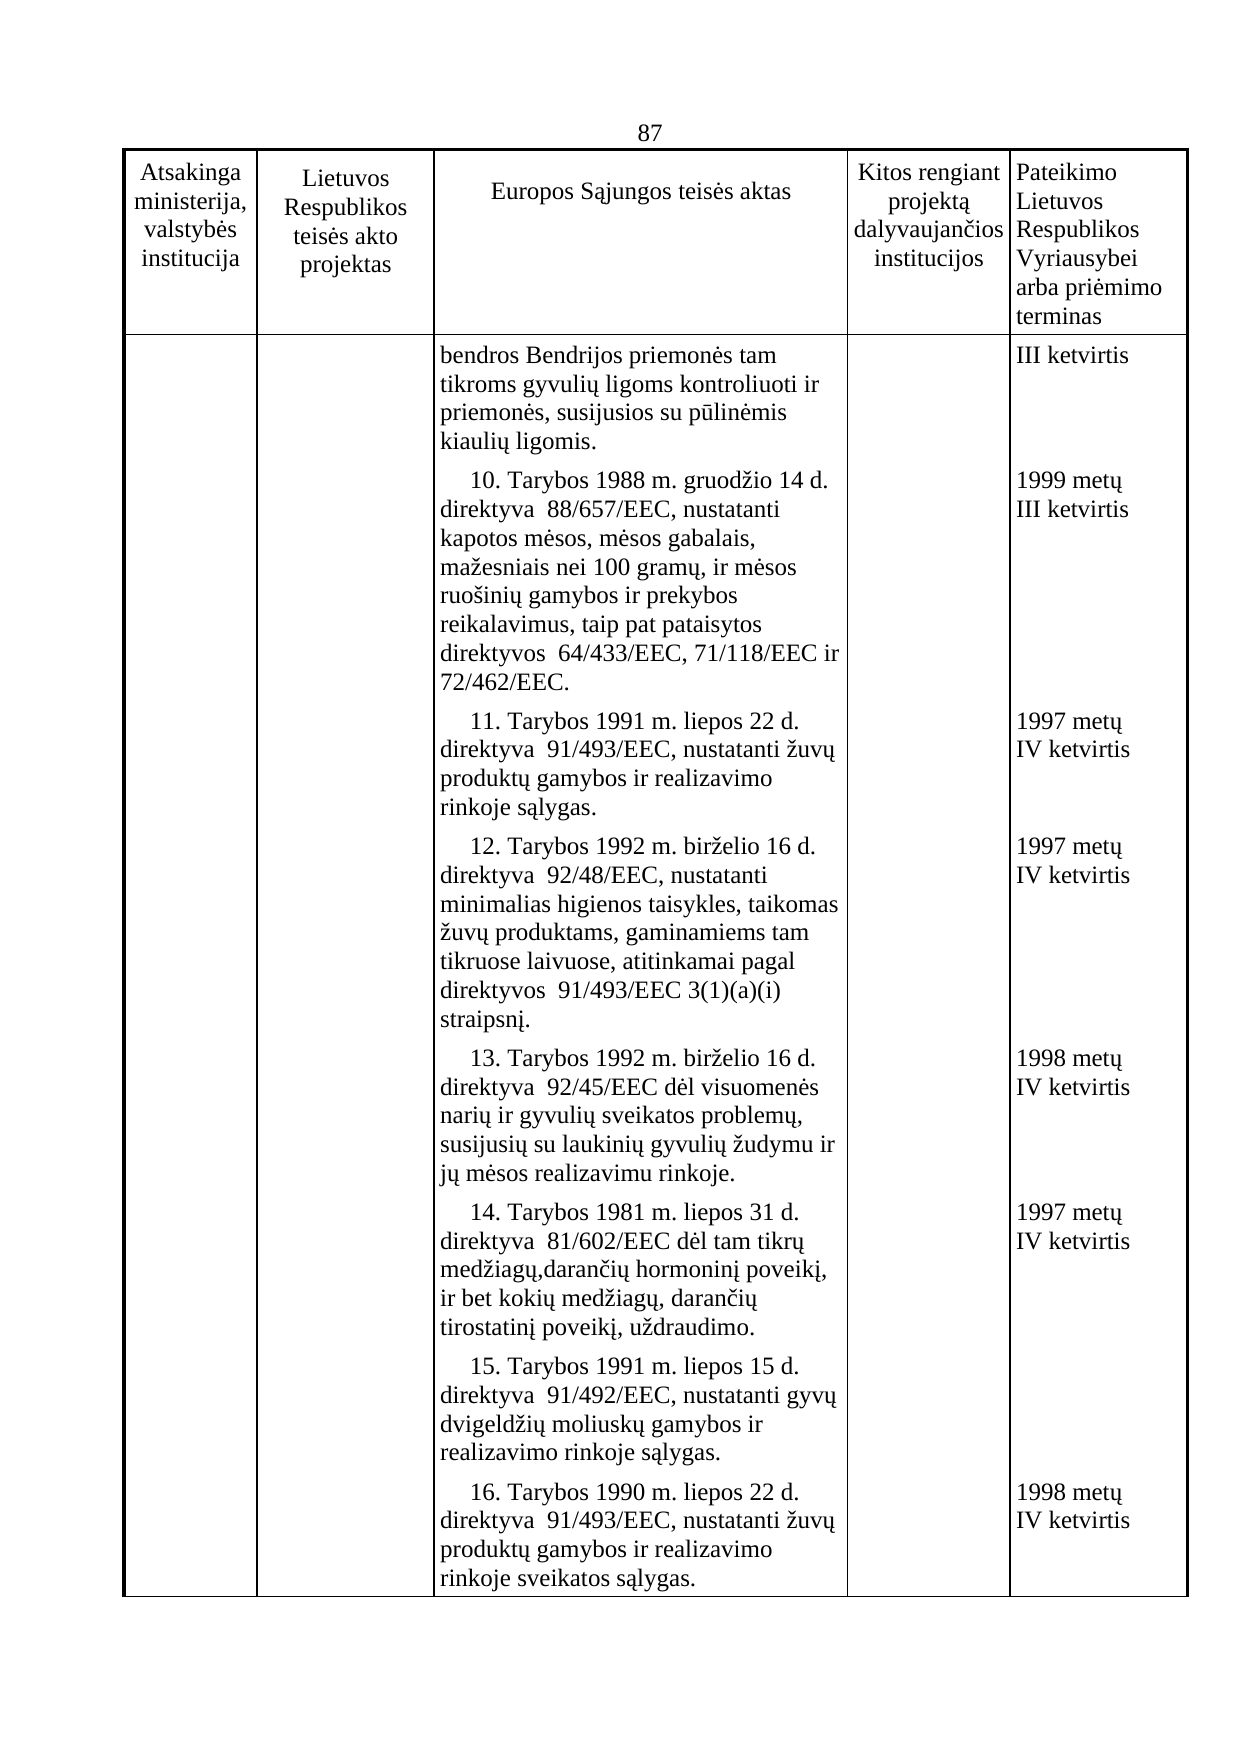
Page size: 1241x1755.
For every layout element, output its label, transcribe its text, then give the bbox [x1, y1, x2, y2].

table_cell 1998 metų IV ketvirtis [1011, 1037, 1186, 1191]
table_cell 11. Tarybos 1991 m. liepos 22 d. direktyva 91/493/EEC, nustatanti žuvų produktų gamybos ir realizavimo rinkoje sąlygas. [435, 700, 847, 825]
table_cell [126, 1191, 256, 1470]
table_cell 1999 metų III ketvirtis [1011, 459, 1186, 699]
table_header Pateikimo Lietuvos Respublikos Vyriausybei arba priėmimo terminas [1011, 151, 1186, 334]
table_header Europos Sąjungos teisės aktas [435, 151, 847, 334]
table_cell [848, 1191, 1009, 1470]
table_cell 16. Tarybos 1990 m. liepos 22 d. direktyva 91/493/EEC, nustatanti žuvų produktų gamybos ir realizavimo rinkoje sveikatos sąlygas. [435, 1470, 847, 1596]
table_cell [126, 700, 256, 825]
table_cell [848, 1470, 1009, 1596]
table_cell 1997 metų IV ketvirtis [1011, 700, 1186, 825]
table_cell [126, 335, 256, 459]
table_cell 14. Tarybos 1981 m. liepos 31 d. direktyva 81/602/EEC dėl tam tikrų medžiagų,darančių hormoninį poveikį, ir bet kokių medžiagų, darančių tirostatinį poveikį, uždraudimo. 15. Tarybos 1991 m. liepos 15 d. direktyva 91/492/EEC, nustatanti gyvų dvigeldžių moliuskų gamybos ir realizavimo rinkoje sąlygas. [435, 1191, 847, 1470]
table_cell [126, 459, 256, 699]
table_cell 13. Tarybos 1992 m. birželio 16 d. direktyva 92/45/EEC dėl visuomenės narių ir gyvulių sveikatos problemų, susijusių su laukinių gyvulių žudymu ir jų mėsos realizavimu rinkoje. [435, 1037, 847, 1191]
table_cell [126, 1037, 256, 1191]
table_cell 10. Tarybos 1988 m. gruodžio 14 d. direktyva 88/657/EEC, nustatanti kapotos mėsos, mėsos gabalais, mažesniais nei 100 gramų, ir mėsos ruošinių gamybos ir prekybos reikalavimus, taip pat pataisytos direktyvos 64/433/EEC, 71/118/EEC ir 72/462/EEC. [435, 459, 847, 699]
table_cell [258, 825, 433, 1037]
table_cell [258, 459, 433, 699]
table_cell [848, 825, 1009, 1037]
table_cell [848, 335, 1009, 459]
table_cell [258, 700, 433, 825]
table_cell [848, 700, 1009, 825]
table_cell bendros Bendrijos priemonės tam tikroms gyvulių ligoms kontroliuoti ir priemonės, susijusios su pūlinėmis kiaulių ligomis. [435, 335, 847, 459]
table_cell [848, 459, 1009, 699]
table_header Atsakinga ministerija, valstybės institucija [126, 151, 256, 334]
table_cell [258, 1191, 433, 1470]
table_cell [126, 1470, 256, 1596]
table_header Lietuvos Respublikos teisės akto projektas [258, 151, 433, 334]
table_cell [258, 1470, 433, 1596]
table_cell 1998 metų IV ketvirtis [1011, 1470, 1186, 1596]
table_cell III ketvirtis [1011, 335, 1186, 459]
table_cell 12. Tarybos 1992 m. birželio 16 d. direktyva 92/48/EEC, nustatanti minimalias higienos taisykles, taikomas žuvų produktams, gaminamiems tam tikruose laivuose, atitinkamai pagal direktyvos 91/493/EEC 3(1)(a)(i) straipsnį. [435, 825, 847, 1037]
table_header Kitos rengiant projektą dalyvaujančios institucijos [848, 151, 1009, 334]
table_cell [848, 1037, 1009, 1191]
table_cell 1997 metų IV ketvirtis [1011, 825, 1186, 1037]
table_cell 1997 metų IV ketvirtis [1011, 1191, 1186, 1470]
table_cell [258, 335, 433, 459]
table_cell [126, 825, 256, 1037]
table_cell [258, 1037, 433, 1191]
